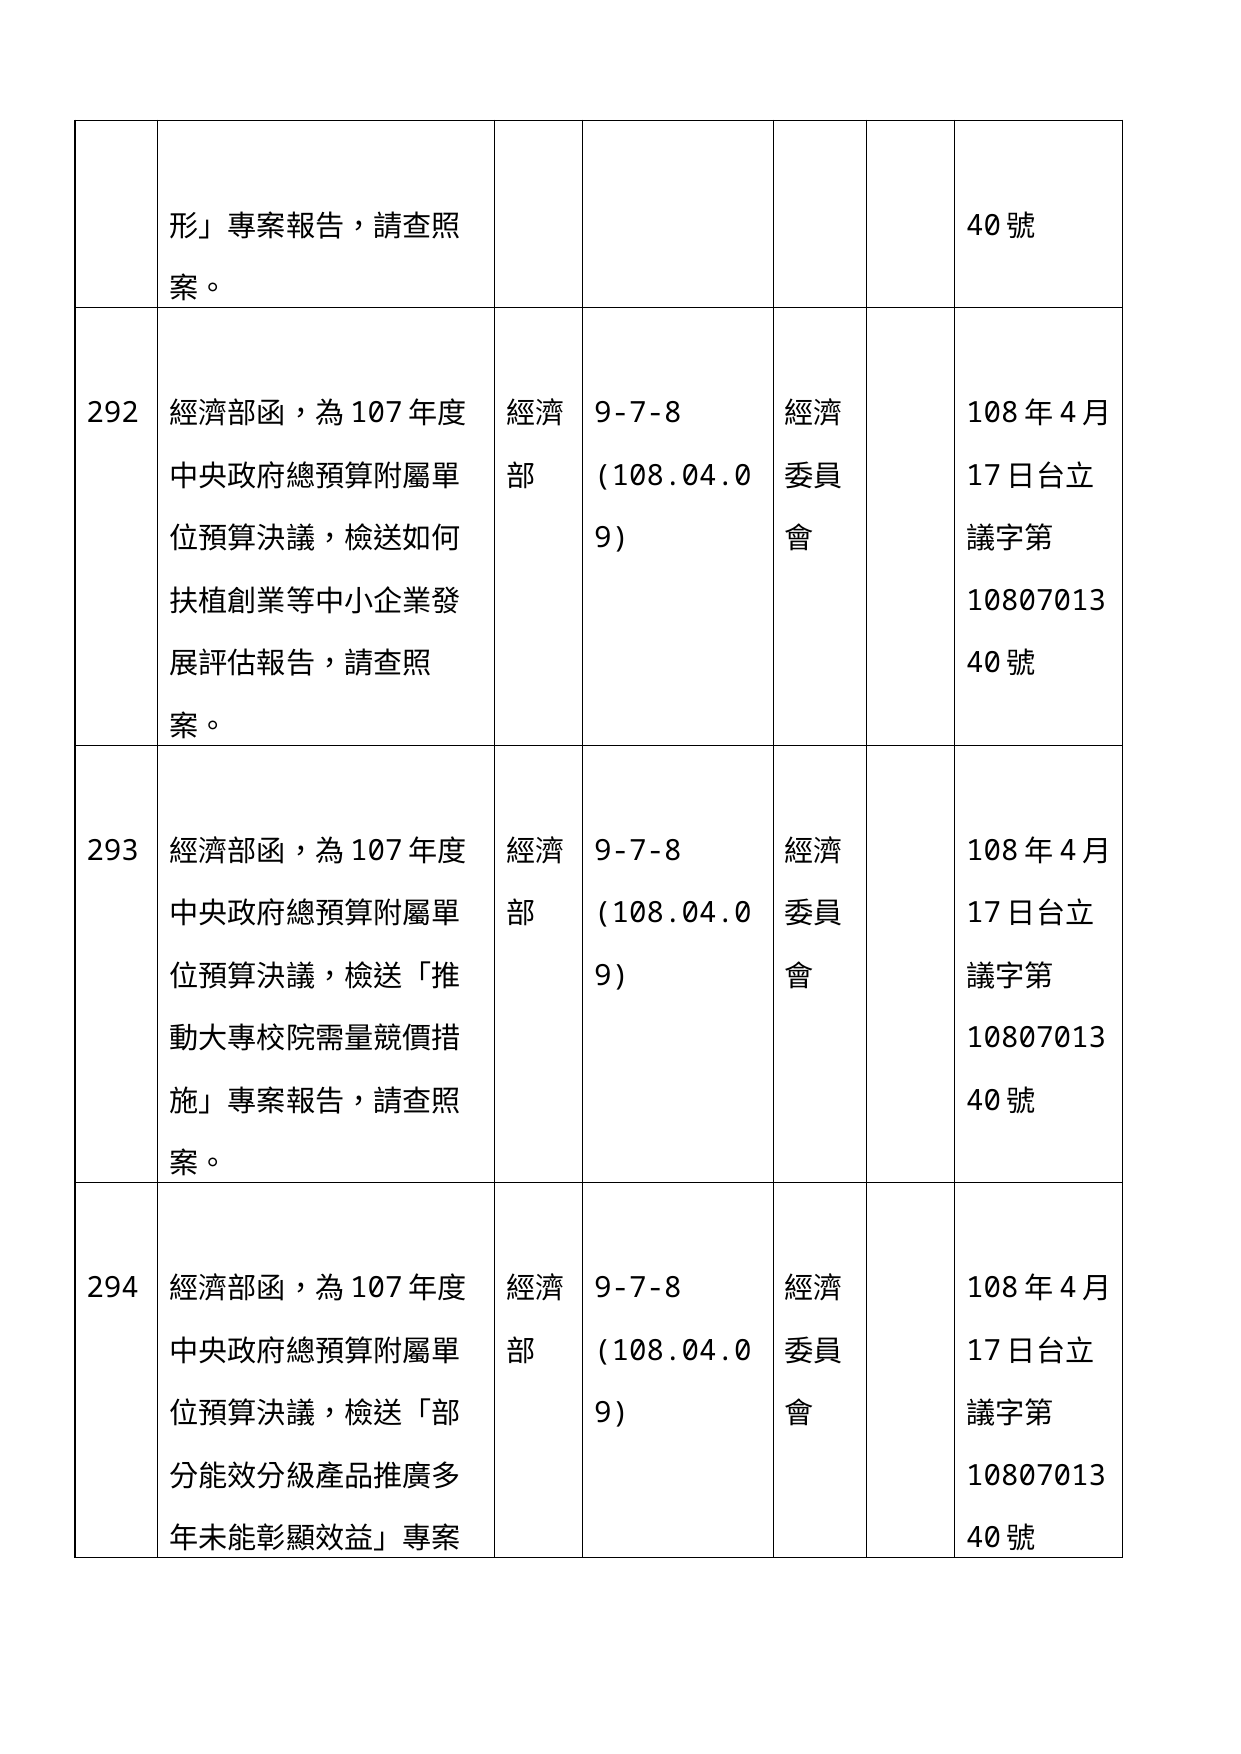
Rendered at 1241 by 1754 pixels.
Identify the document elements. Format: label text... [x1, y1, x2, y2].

table_cell 經濟部 [495, 308, 582, 744]
table_cell 形」專案報告，請查照案。 [158, 121, 494, 307]
table_cell [583, 121, 773, 307]
table_cell 108年4月17日台立議字第1080701340號 [955, 746, 1122, 1182]
table_cell 經濟委員會 [774, 308, 866, 744]
table_cell 108年4月17日台立議字第1080701340號 [955, 308, 1122, 744]
table_cell 9-7-8 (108.04.09) [583, 1183, 773, 1557]
table_cell 292 [76, 308, 157, 744]
table_cell 294 [76, 1183, 157, 1557]
table_cell 經濟部函，為107年度中央政府總預算附屬單位預算決議，檢送「推動大專校院需量競價措施」專案報告，請查照案。 [158, 746, 494, 1182]
table_cell [867, 121, 954, 307]
table_cell 9-7-8 (108.04.09) [583, 746, 773, 1182]
table_cell [495, 121, 582, 307]
table_cell 經濟部函，為107年度中央政府總預算附屬單位預算決議，檢送「部分能效分級產品推廣多年未能彰顯效益」專案 [158, 1183, 494, 1557]
table_cell 經濟部 [495, 1183, 582, 1557]
table_cell [867, 308, 954, 744]
table_cell 40號 [955, 121, 1122, 307]
table_cell 經濟部函，為107年度中央政府總預算附屬單位預算決議，檢送如何扶植創業等中小企業發展評估報告，請查照案。 [158, 308, 494, 744]
table_cell [867, 1183, 954, 1557]
table_cell 經濟部 [495, 746, 582, 1182]
table_cell 9-7-8 (108.04.09) [583, 308, 773, 744]
table_cell 293 [76, 746, 157, 1182]
table_cell 經濟委員會 [774, 746, 866, 1182]
table_cell 經濟委員會 [774, 1183, 866, 1557]
table_cell [774, 121, 866, 307]
table_cell [76, 121, 157, 307]
table_cell [867, 746, 954, 1182]
table_cell 108年4月17日台立議字第1080701340號 [955, 1183, 1122, 1557]
